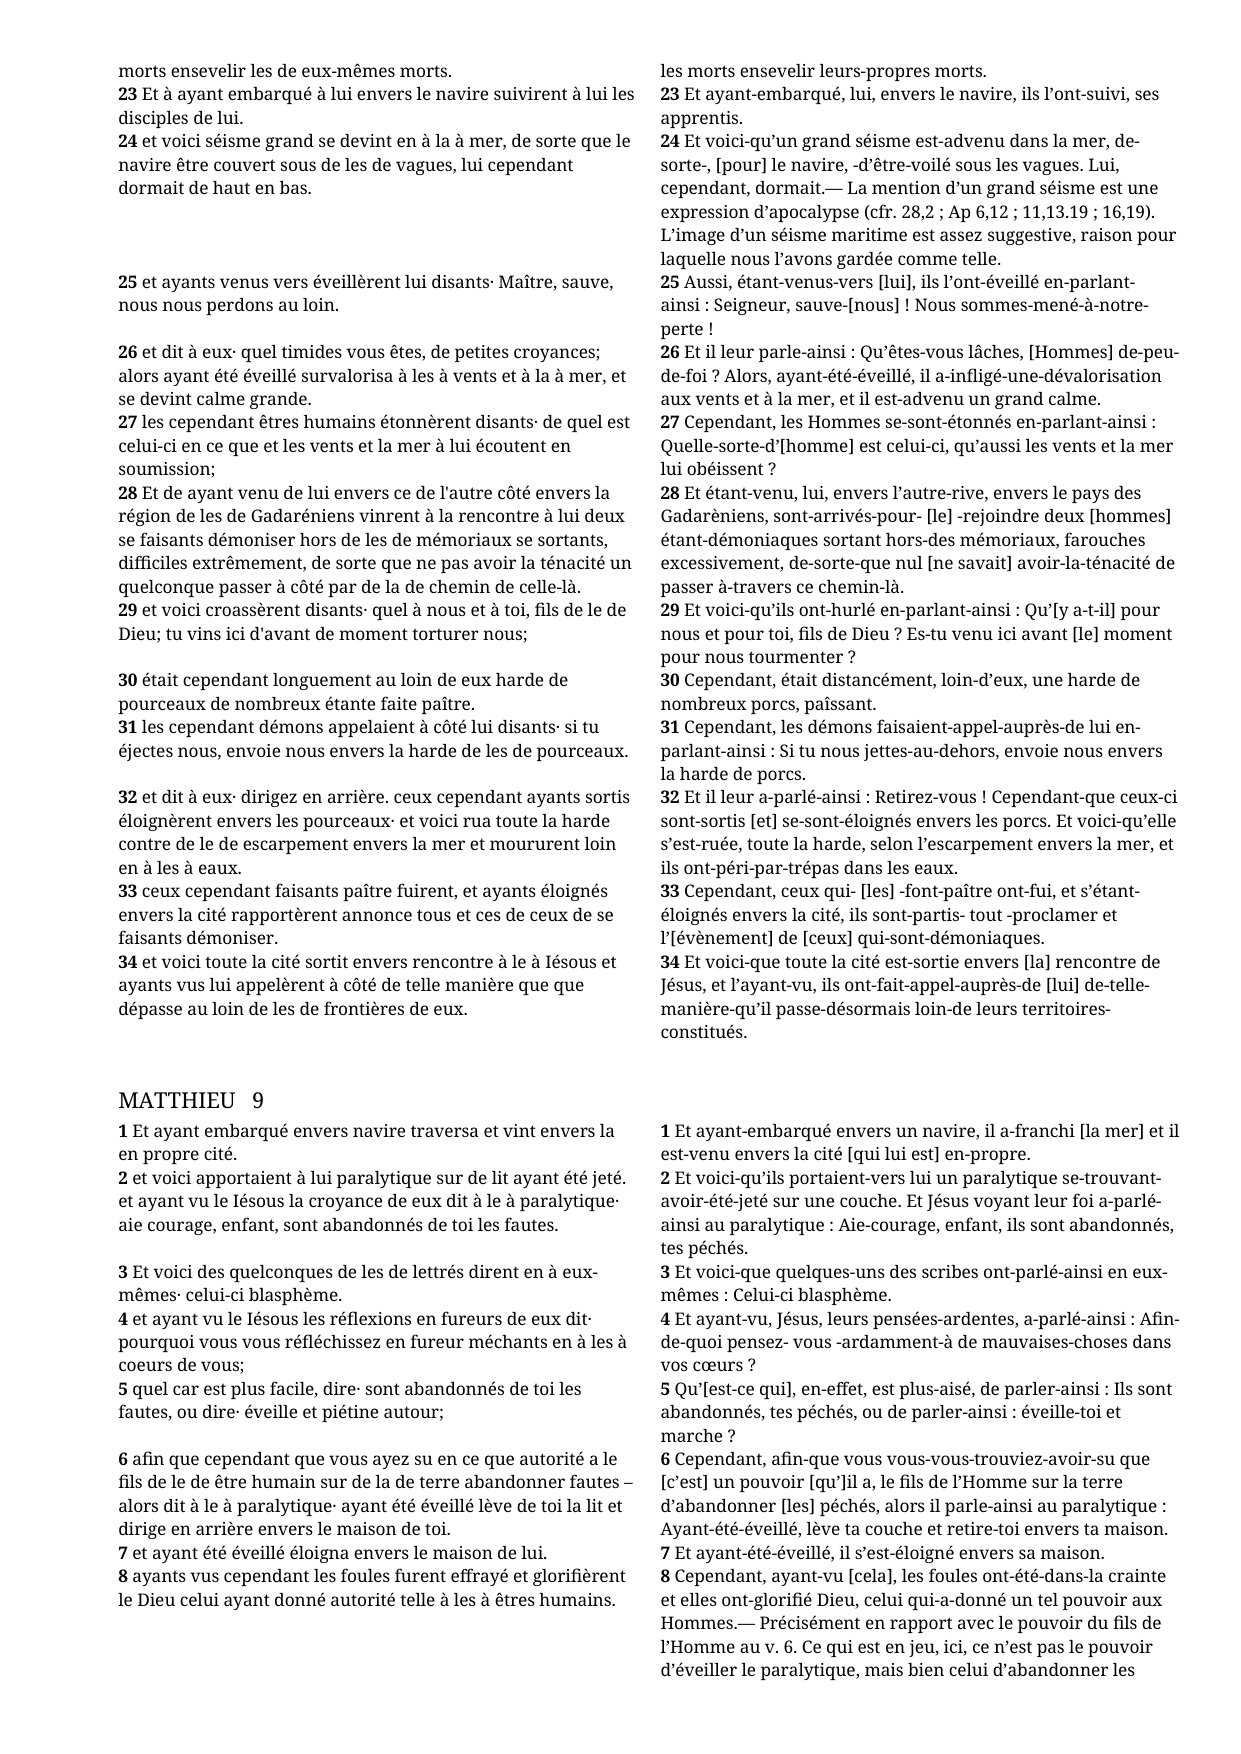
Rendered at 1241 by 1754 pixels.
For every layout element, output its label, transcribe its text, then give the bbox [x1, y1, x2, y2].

table_cell 4 Et ayant-vu, Jésus, leurs pensées-ardentes, a-parlé-ainsi : Afin-de-quoi pensez- vous -ardamment-à de mauvaises-choses dans vos cœurs ? [660, 1307, 1181, 1377]
table_cell 8 Cependant, ayant-vu [cela], les foules ont-été-dans-la crainte et elles ont-glorifié Dieu, celui qui-a-donné un tel pouvoir aux Hommes.— Précisément en rapport avec le pouvoir du fils de l’Homme au v. 6. Ce qui est en jeu, ici, ce n’est pas le pouvoir d’éveiller le paralytique, mais bien celui d’abandonner les péchés. [660, 1564, 1181, 1682]
table_cell [639, 786, 660, 879]
table_cell 6 Cependant, afin-que vous vous-vous-trouviez-avoir-su que [c’est] un pouvoir [qu’]il a, le fils de l’Homme sur la terre d’abandonner [les] péchés, alors il parle-ainsi au paralytique : Ayant-été-éveillé, lève ta couche et retire-toi envers ta maison. [660, 1447, 1181, 1541]
table_cell 30 était cependant longuement au loin de eux harde de pourceaux de nombreux étante faite paître. [118, 669, 639, 715]
table_cell [639, 1307, 660, 1377]
table_cell 22 Cependant-que Jésus lui parle-ainsi : Suis-moi et abandonne les morts ensevelir leurs-propres morts. [660, 59, 1181, 82]
text MATTHIEU 9 [118, 1085, 1181, 1115]
table_cell 29 et voici croassèrent disants· quel à nous et à toi, fils de le de Dieu; tu vins ici d'avant de moment torturer nous; [118, 598, 639, 668]
table_cell 7 Et ayant-été-éveillé, il s’est-éloigné envers sa maison. [660, 1541, 1181, 1564]
table_cell [639, 129, 660, 270]
table_cell 22 le cependant Iésous dit à lui· suis à moi et abandonne les morts ensevelir les de eux-mêmes morts. [118, 59, 639, 82]
table_cell 31 les cependant démons appelaient à côté lui disants· si tu éjectes nous, envoie nous envers la harde de les de pourceaux. [118, 715, 639, 786]
table_cell [639, 340, 660, 411]
table_cell [639, 59, 660, 82]
table_cell 24 et voici séisme grand se devint en à la à mer, de sorte que le navire être couvert sous de les de vagues, lui cependant dormait de haut en bas. [118, 129, 639, 270]
table_cell [639, 1166, 660, 1260]
table_cell 24 Et voici-qu’un grand séisme est-advenu dans la mer, de-sorte-, [pour] le navire, -d’être-voilé sous les vagues. Lui, cependant, dormait.— La mention d’un grand séisme est une expression d’apocalypse (cfr. 28,2 ; Ap 6,12 ; 11,13.19 ; 16,19). L’image d’un séisme maritime est assez suggestive, raison pour laquelle nous l’avons gardée comme telle. [660, 129, 1181, 270]
table_cell [639, 1377, 660, 1447]
table_cell [639, 1541, 660, 1564]
table_cell 34 Et voici-que toute la cité est-sortie envers [la] rencontre de Jésus, et l’ayant-vu, ils ont-fait-appel-auprès-de [lui] de-telle-manière-qu’il passe-désormais loin-de leurs territoires-constitués. [660, 950, 1181, 1043]
table_cell 3 Et voici des quelconques de les de lettrés dirent en à eux-mêmes· celui-ci blasphème. [118, 1260, 639, 1307]
table_cell 30 Cependant, était distancément, loin-d’eux, une harde de nombreux porcs, paîssant. [660, 669, 1181, 715]
table_cell 2 Et voici-qu’ils portaient-vers lui un paralytique se-trouvant-avoir-été-jeté sur une couche. Et Jésus voyant leur foi a-parlé-ainsi au paralytique : Aie-courage, enfant, ils sont abandonnés, tes péchés. [660, 1166, 1181, 1260]
table_cell 32 Et il leur a-parlé-ainsi : Retirez-vous ! Cependant-que ceux-ci sont-sortis [et] se-sont-éloignés envers les porcs. Et voici-qu’elle s’est-ruée, toute la harde, selon l’escarpement envers la mer, et ils ont-péri-par-trépas dans les eaux. [660, 786, 1181, 879]
table_cell 28 Et de ayant venu de lui envers ce de l'autre côté envers la région de les de Gadaréniens vinrent à la rencontre à lui deux se faisants démoniser hors de les de mémoriaux se sortants, difficiles extrêmement, de sorte que ne pas avoir la ténacité un quelconque passer à côté par de la de chemin de celle-là. [118, 481, 639, 598]
table_cell 26 Et il leur parle-ainsi : Qu’êtes-vous lâches, [Hommes] de-peu-de-foi ? Alors, ayant-été-éveillé, il a-infligé-une-dévalorisation aux vents et à la mer, et il est-advenu un grand calme. [660, 340, 1181, 411]
table_cell 32 et dit à eux· dirigez en arrière. ceux cependant ayants sortis éloignèrent envers les pourceaux· et voici rua toute la harde contre de le de escarpement envers la mer et moururent loin en à les à eaux. [118, 786, 639, 879]
table_cell 5 quel car est plus facile, dire· sont abandonnés de toi les fautes, ou dire· éveille et piétine autour; [118, 1377, 639, 1447]
table_cell 33 Cependant, ceux qui- [les] -font-paître ont-fui, et s’étant-éloignés envers la cité, ils sont-partis- tout -proclamer et l’[évènement] de [ceux] qui-sont-démoniaques. [660, 879, 1181, 950]
table_cell 31 Cependant, les démons faisaient-appel-auprès-de lui en-parlant-ainsi : Si tu nous jettes-au-dehors, envoie nous envers la harde de porcs. [660, 715, 1181, 786]
table_cell [639, 270, 660, 340]
table_cell 26 et dit à eux· quel timides vous êtes, de petites croyances; alors ayant été éveillé survalorisa à les à vents et à la à mer, et se devint calme grande. [118, 340, 639, 411]
table_cell 34 et voici toute la cité sortit envers rencontre à le à Iésous et ayants vus lui appelèrent à côté de telle manière que que dépasse au loin de les de frontières de eux. [118, 950, 639, 1043]
table_cell 23 Et à ayant embarqué à lui envers le navire suivirent à lui les disciples de lui. [118, 83, 639, 129]
table_header [639, 1119, 660, 1166]
table_cell 25 et ayants venus vers éveillèrent lui disants· Maître, sauve, nous nous perdons au loin. [118, 270, 639, 340]
table_cell [639, 950, 660, 1043]
table_cell 33 ceux cependant faisants paître fuirent, et ayants éloignés envers la cité rapportèrent annonce tous et ces de ceux de se faisants démoniser. [118, 879, 639, 950]
table_cell [639, 1447, 660, 1541]
table_cell 2 et voici apportaient à lui paralytique sur de lit ayant été jeté. et ayant vu le Iésous la croyance de eux dit à le à paralytique· aie courage, enfant, sont abandonnés de toi les fautes. [118, 1166, 639, 1260]
table_cell 5 Qu’[est-ce qui], en-effet, est plus-aisé, de parler-ainsi : Ils sont abandonnés, tes péchés, ou de parler-ainsi : éveille-toi et marche ? [660, 1377, 1181, 1447]
table_header 1 Et ayant-embarqué envers un navire, il a-franchi [la mer] et il est-venu envers la cité [qui lui est] en-propre. [660, 1119, 1181, 1166]
table_cell [639, 669, 660, 715]
table_cell 29 Et voici-qu’ils ont-hurlé en-parlant-ainsi : Qu’[y a-t-il] pour nous et pour toi, fils de Dieu ? Es-tu venu ici avant [le] moment pour nous tourmenter ? [660, 598, 1181, 668]
table_cell [639, 598, 660, 668]
table_cell 6 afin que cependant que vous ayez su en ce que autorité a le fils de le de être humain sur de la de terre abandonner fautes – alors dit à le à paralytique· ayant été éveillé lève de toi la lit et dirige en arrière envers le maison de toi. [118, 1447, 639, 1541]
table_cell [639, 411, 660, 481]
table_cell 28 Et étant-venu, lui, envers l’autre-rive, envers le pays des Gadarèniens, sont-arrivés-pour- [le] -rejoindre deux [hommes] étant-démoniaques sortant hors-des mémoriaux, farouches excessivement, de-sorte-que nul [ne savait] avoir-la-ténacité de passer à-travers ce chemin-là. [660, 481, 1181, 598]
table_cell [639, 481, 660, 598]
table_cell [639, 83, 660, 129]
table_cell 27 les cependant êtres humains étonnèrent disants· de quel est celui-ci en ce que et les vents et la mer à lui écoutent en soumission; [118, 411, 639, 481]
table_cell 25 Aussi, étant-venus-vers [lui], ils l’ont-éveillé en-parlant-ainsi : Seigneur, sauve-[nous] ! Nous sommes-mené-à-notre-perte ! [660, 270, 1181, 340]
table_cell [639, 1260, 660, 1307]
table_cell 8 ayants vus cependant les foules furent effrayé et glorifièrent le Dieu celui ayant donné autorité telle à les à êtres humains. [118, 1564, 639, 1682]
table_cell 27 Cependant, les Hommes se-sont-étonnés en-parlant-ainsi : Quelle-sorte-d’[homme] est celui-ci, qu’aussi les vents et la mer lui obéissent ? [660, 411, 1181, 481]
table_cell 23 Et ayant-embarqué, lui, envers le navire, ils l’ont-suivi, ses apprentis. [660, 83, 1181, 129]
table_cell 4 et ayant vu le Iésous les réflexions en fureurs de eux dit· pourquoi vous vous réfléchissez en fureur méchants en à les à coeurs de vous; [118, 1307, 639, 1377]
table_cell 7 et ayant été éveillé éloigna envers le maison de lui. [118, 1541, 639, 1564]
table_cell [639, 879, 660, 950]
table_header 1 Et ayant embarqué envers navire traversa et vint envers la en propre cité. [118, 1119, 639, 1166]
table_cell 3 Et voici-que quelques-uns des scribes ont-parlé-ainsi en eux-mêmes : Celui-ci blasphème. [660, 1260, 1181, 1307]
table_cell [639, 715, 660, 786]
table_cell [639, 1564, 660, 1682]
